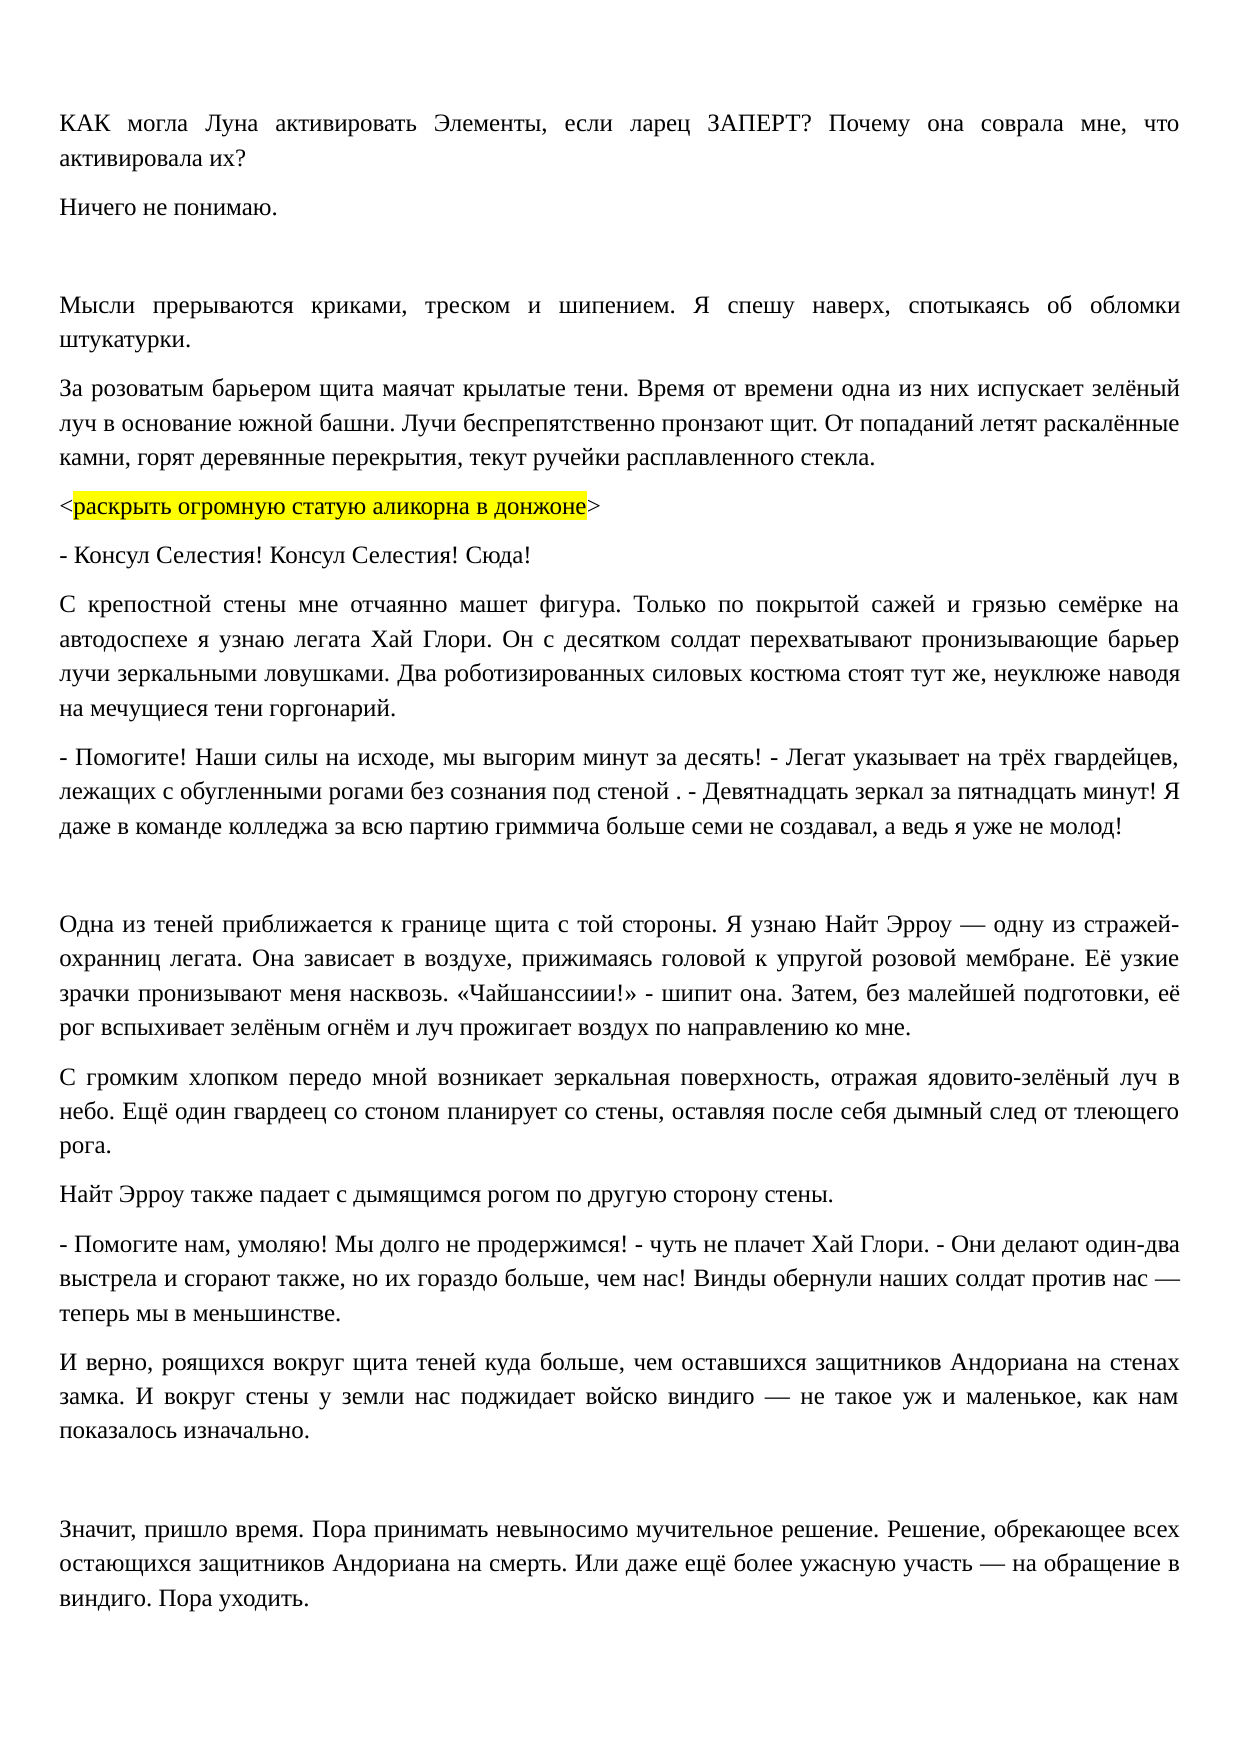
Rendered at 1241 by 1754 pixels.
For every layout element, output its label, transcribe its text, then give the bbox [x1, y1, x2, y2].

text И верно, роящихся вокруг щита теней куда больше, чем оставшихся защитников Андориана на стенах замка. И вокруг стены у земли нас поджидает войско виндиго — не такое уж и маленькое, как нам показалось изначально. [59, 1347, 1181, 1444]
text - Консул Селестия! Консул Селестия! Сюда! [59, 540, 1181, 569]
text С крепостной стены мне отчаянно машет фигура. Только по покрытой сажей и грязью семёрке на автодоспехе я узнаю легата Хай Глори. Он с десятком солдат перехватывают пронизывающие барьер лучи зеркальными ловушками. Два роботизированных силовых костюма стоят тут же, неуклюже наводя на мечущиеся тени горгонарий. [59, 589, 1181, 722]
text - Помогите! Наши силы на исходе, мы выгорим минут за десять! - Легат указывает на трёх гвардейцев, лежащих с обугленными рогами без сознания под стеной . - Девятнадцать зеркал за пятнадцать минут! Я даже в команде колледжа за всю партию гриммича больше семи не создавал, а ведь я уже не молод! [59, 742, 1181, 840]
text Найт Эрроу также падает с дымящимся рогом по другую сторону стены. [59, 1179, 1181, 1208]
text - Помогите нам, умоляю! Мы долго не продержимся! - чуть не плачет Хай Глори. - Они делают один-два выстрела и сгорают также, но их гораздо больше, чем нас! Винды обернули наших солдат против нас — теперь мы в меньшинстве. [59, 1229, 1181, 1326]
text КАК могла Луна активировать Элементы, если ларец ЗАПЕРТ? Почему она соврала мне, что активировала их? [59, 108, 1181, 171]
text Мысли прерываются криками, треском и шипением. Я спешу наверх, спотыкаясь об обломки штукатурки. [59, 290, 1181, 353]
text Одна из теней приближается к границе щита с той стороны. Я узнаю Найт Эрроу — одну из стражей-охранниц легата. Она зависает в воздухе, прижимаясь головой к упругой розовой мембране. Её узкие зрачки пронизывают меня насквозь. «Чайшанссиии!» - шипит она. Затем, без малейшей подготовки, её рог вспыхивает зелёным огнём и луч прожигает воздух по направлению ко мне. [59, 909, 1181, 1041]
text За розоватым барьером щита маячат крылатые тени. Время от времени одна из них испускает зелёный луч в основание южной башни. Лучи беспрепятственно пронзают щит. От попаданий летят раскалённые камни, горят деревянные перекрытия, текут ручейки расплавленного стекла. [59, 373, 1181, 471]
text <раскрыть огромную статую аликорна в донжоне> [59, 491, 1181, 520]
text Ничего не понимаю. [59, 192, 1181, 220]
text Значит, пришло время. Пора принимать невыносимо мучительное решение. Решение, обрекающее всех остающихся защитников Андориана на смерть. Или даже ещё более ужасную участь — на обращение в виндиго. Пора уходить. [59, 1514, 1181, 1611]
text С громким хлопком передо мной возникает зеркальная поверхность, отражая ядовито-зелёный луч в небо. Ещё один гвардеец со стоном планирует со стены, оставляя после себя дымный след от тлеющего рога. [59, 1062, 1181, 1159]
